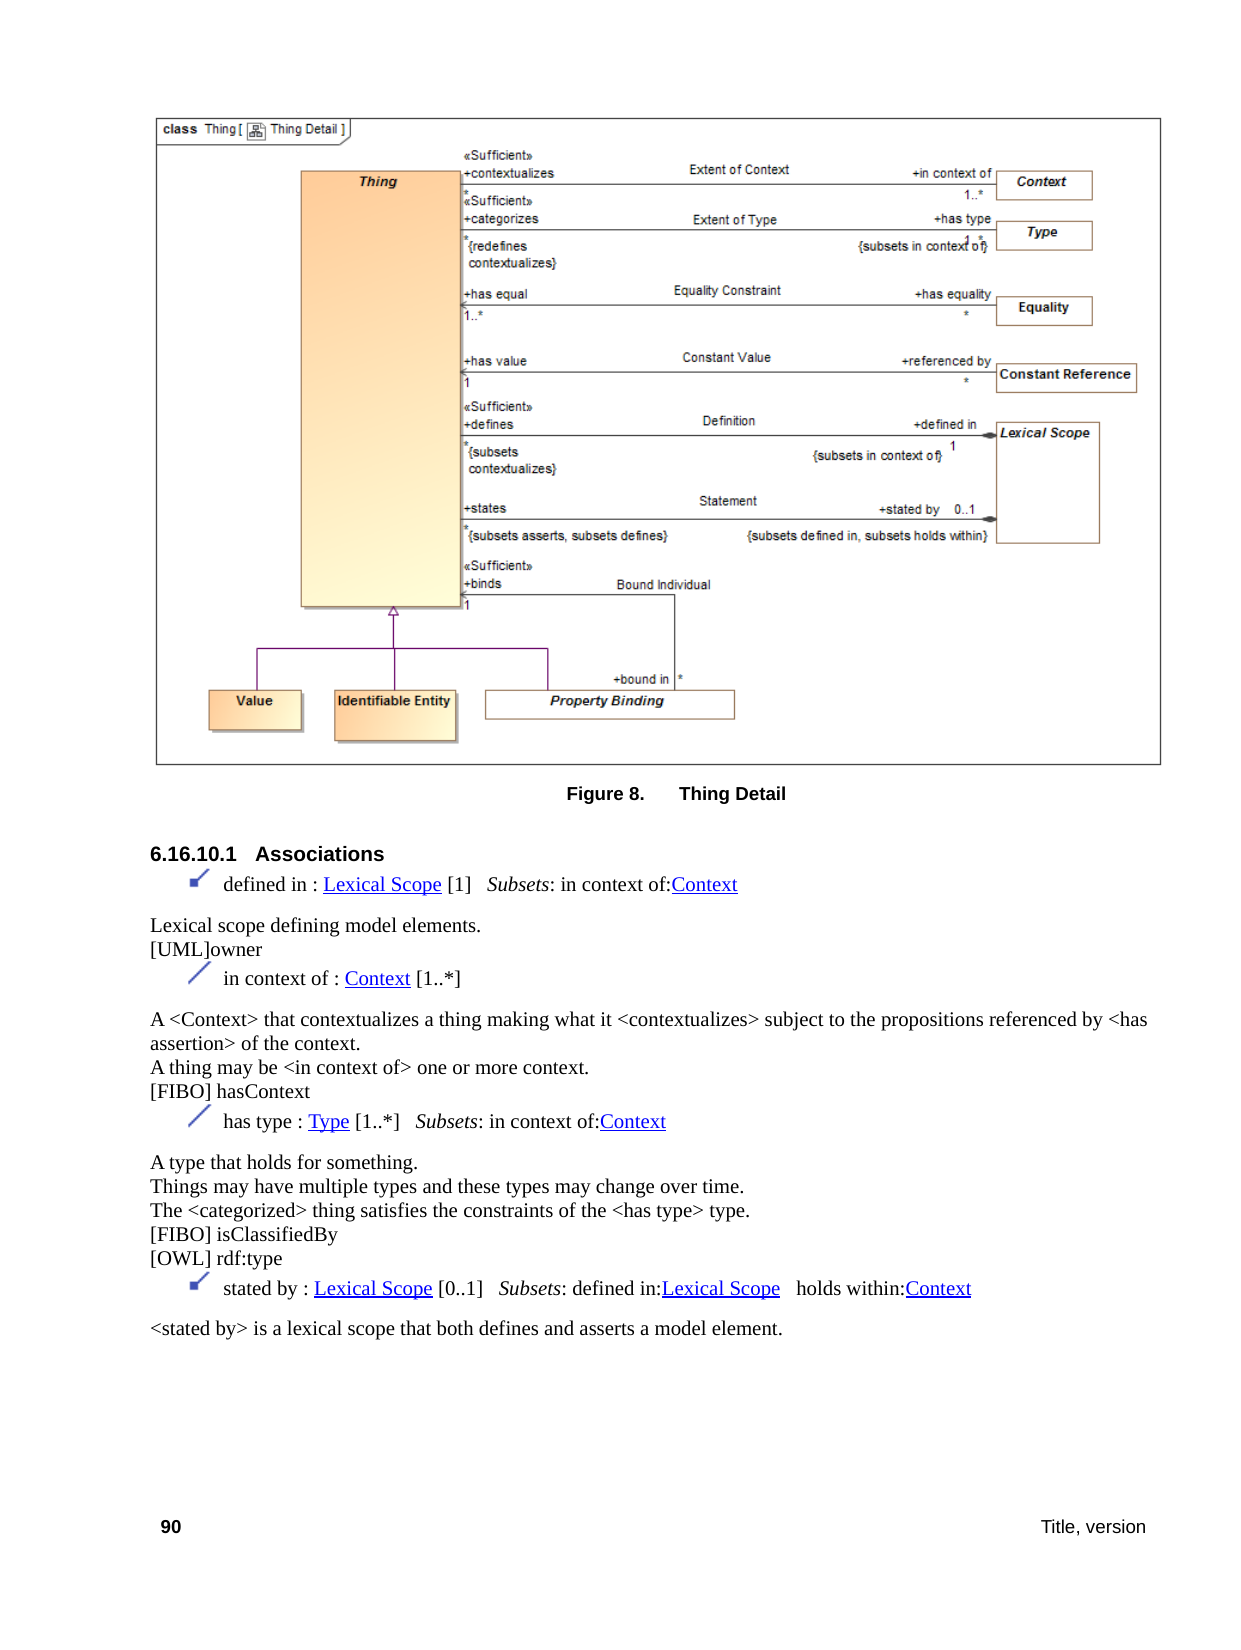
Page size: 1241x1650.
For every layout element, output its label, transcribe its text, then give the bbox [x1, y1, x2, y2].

subtitle Associations [150, 842, 1165, 866]
picture [187, 1269, 213, 1295]
list Thing Detail [187, 783, 1165, 804]
text defined in : Lexical Scope [1] Subsets: in context of:Context [187, 866, 1165, 896]
text <stated by> is a lexical scope that both defines and asserts a model element. [150, 1316, 1165, 1340]
text A type that holds for something. Things may have multiple types and these types may change over time. The <categorized> thing satisfies the constraints of the <has type> type. [FIBO] isClassifiedBy [OWL] rdf:type [150, 1149, 1165, 1270]
picture [187, 866, 213, 892]
text A <Context> that contextualizes a thing making what it <contextualizes> subject to the propositions referenced by <has assertion> of the context. A thing may be <in context of> one or more context. [FIBO] hasContext [150, 1007, 1165, 1103]
picture [187, 960, 213, 986]
picture [150, 112, 1166, 770]
text has type : Type [1..*] Subsets: in context of:Context [187, 1103, 1165, 1133]
text in context of : Context [1..*] [187, 961, 1165, 990]
picture [187, 1103, 213, 1129]
text Lexical scope defining model elements. [UML]owner [150, 912, 1165, 961]
text stated by : Lexical Scope [0..1] Subsets: defined in:Lexical Scope holds within:Context [187, 1270, 1165, 1299]
